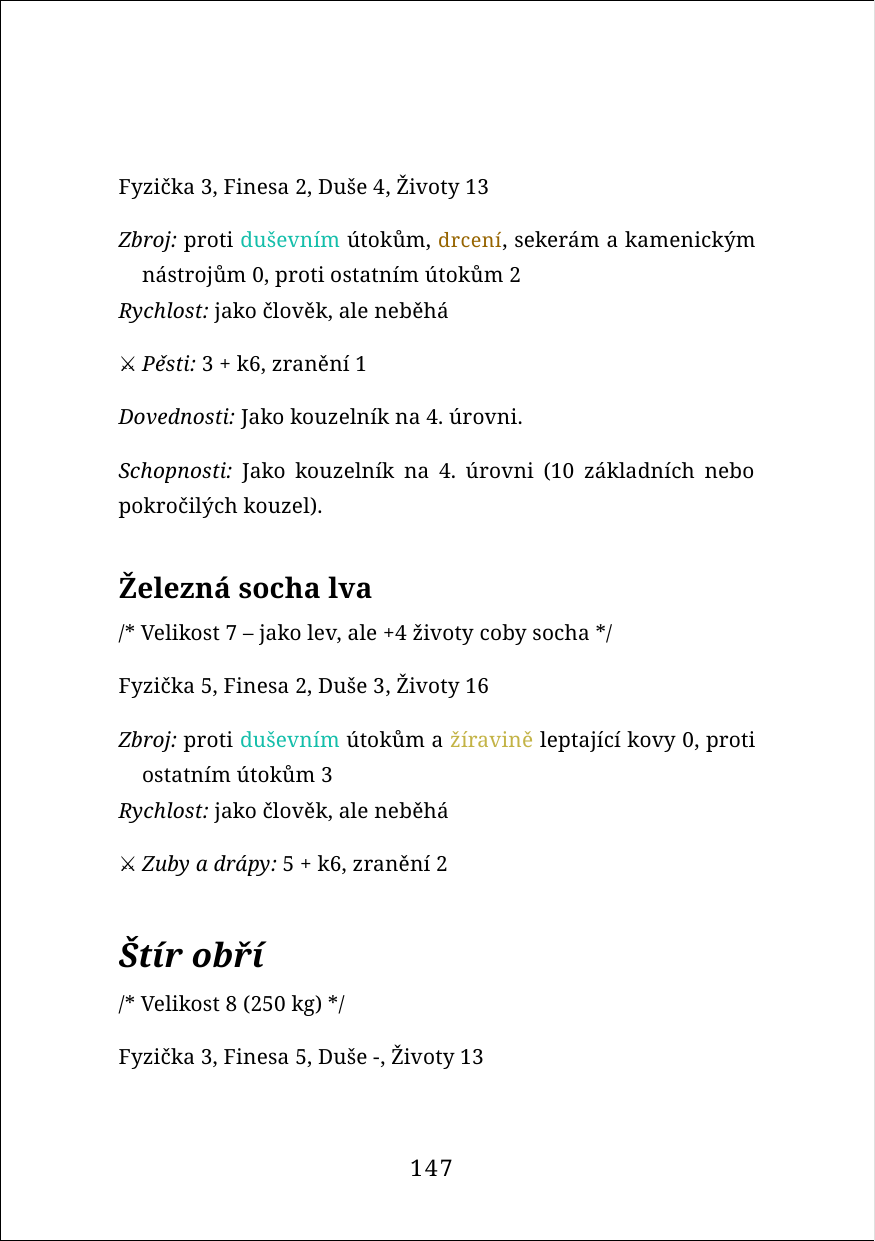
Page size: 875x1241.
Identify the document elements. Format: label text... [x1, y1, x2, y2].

text /* Velikost 7 – jako lev, ale +4 životy coby socha */ [118, 618, 756, 647]
text Schopnosti: Jako kouzelník na 4. úrovni (10 základních nebo pokročilých kouzel). [118, 456, 756, 520]
subtitle Železná socha lva [118, 568, 756, 606]
text Rychlost: jako člověk, ale neběhá [118, 796, 756, 824]
subtitle Štír obří [118, 932, 756, 977]
text Zbroj: proti duševním útokům a žíravině leptající kovy 0, proti ostatním útokům 3 [118, 725, 756, 789]
text Dovednosti: Jako kouzelník na 4. úrovni. [118, 402, 756, 431]
text Zbroj: proti duševním útokům, drcení, sekerám a kamenickým nástrojům 0, proti ostatním útokům 2 [118, 225, 756, 289]
text Fyzička 3, Finesa 2, Duše 4, Životy 13 [118, 172, 756, 200]
text Fyzička 3, Finesa 5, Duše -, Životy 13 [118, 1042, 756, 1071]
text ⚔ Zuby a drápy: 5 + k6, zranění 2 [118, 849, 756, 877]
text /* Velikost 8 (250 kg) */ [118, 989, 756, 1017]
text ⚔ Pěsti: 3 + k6, zranění 1 [118, 349, 756, 378]
text Fyzička 5, Finesa 2, Duše 3, Životy 16 [118, 671, 756, 700]
text Rychlost: jako člověk, ale neběhá [118, 296, 756, 324]
